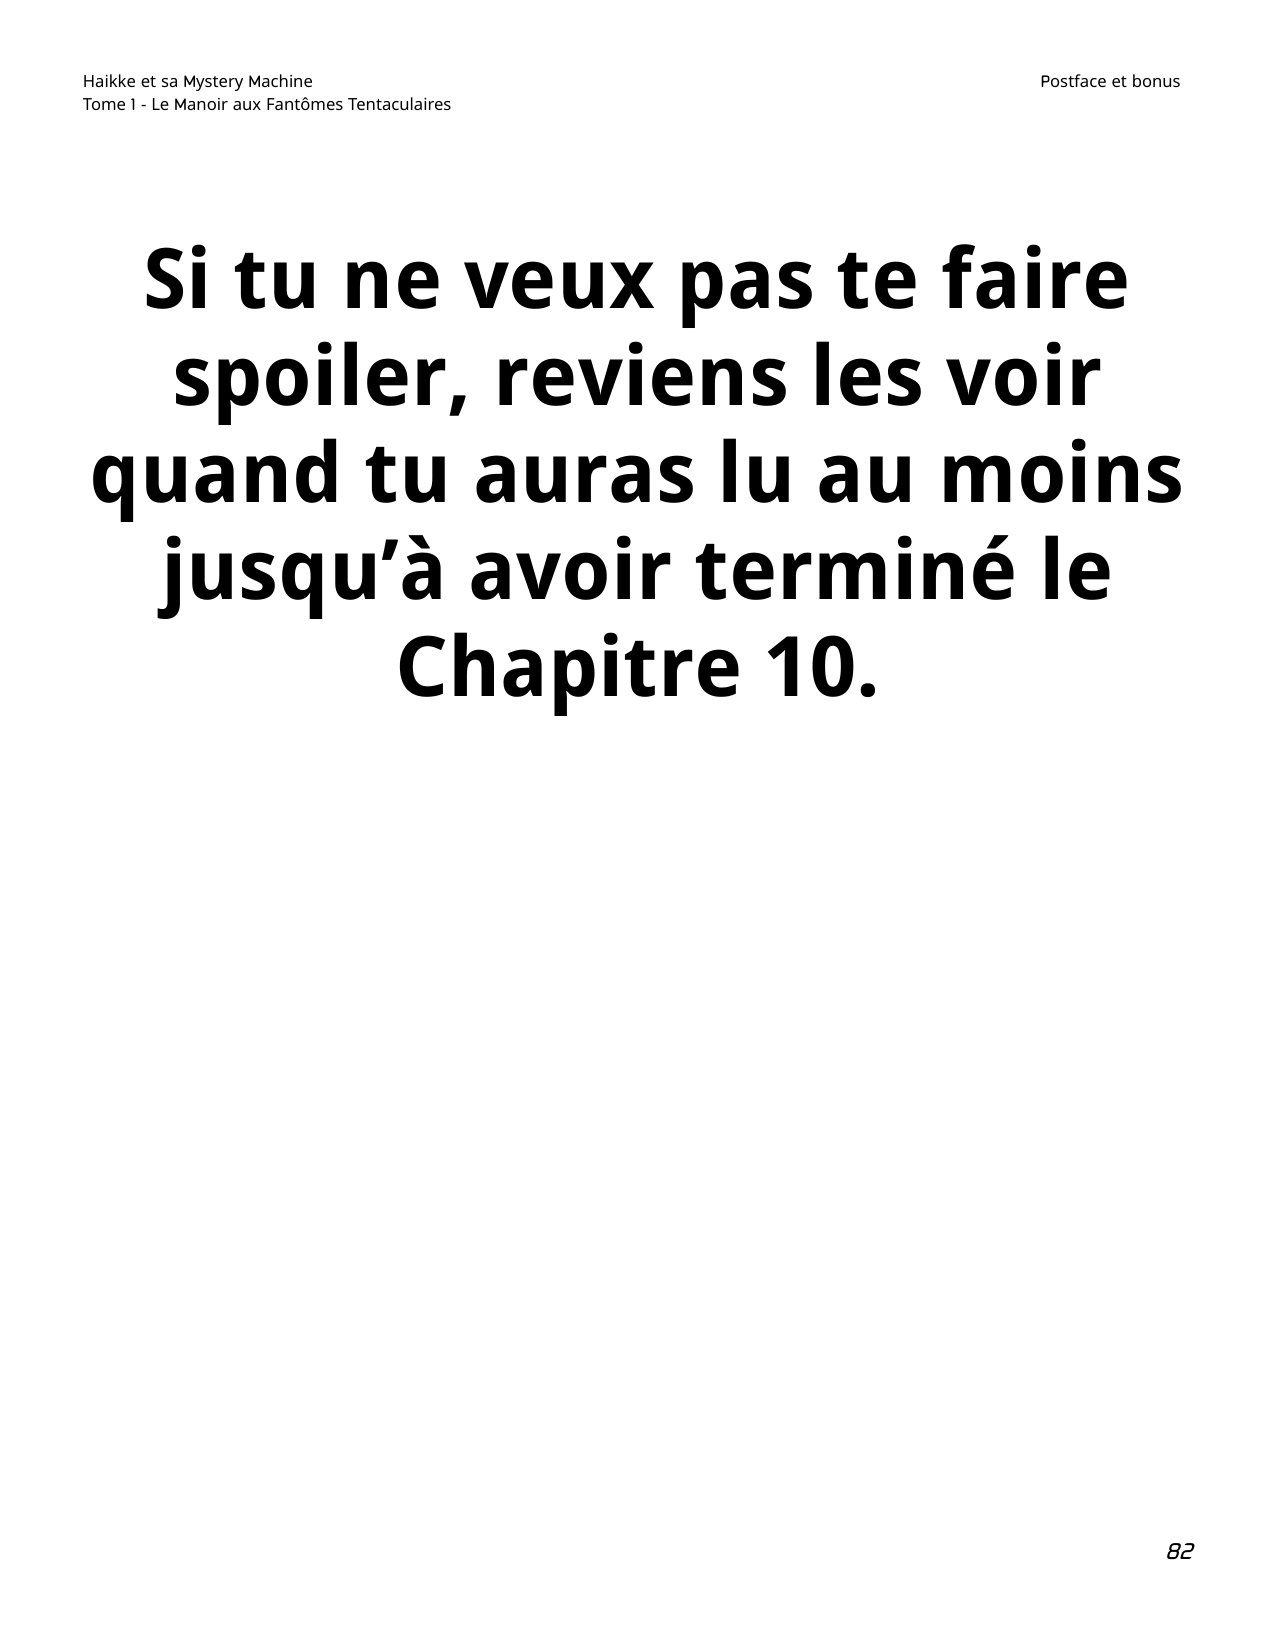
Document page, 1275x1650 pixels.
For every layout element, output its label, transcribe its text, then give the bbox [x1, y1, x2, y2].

text Si tu ne veux pas te faire spoiler, reviens les voir quand tu auras lu au moins jusqu’à avoir terminé le Chapitre 10. [83, 134, 1192, 716]
